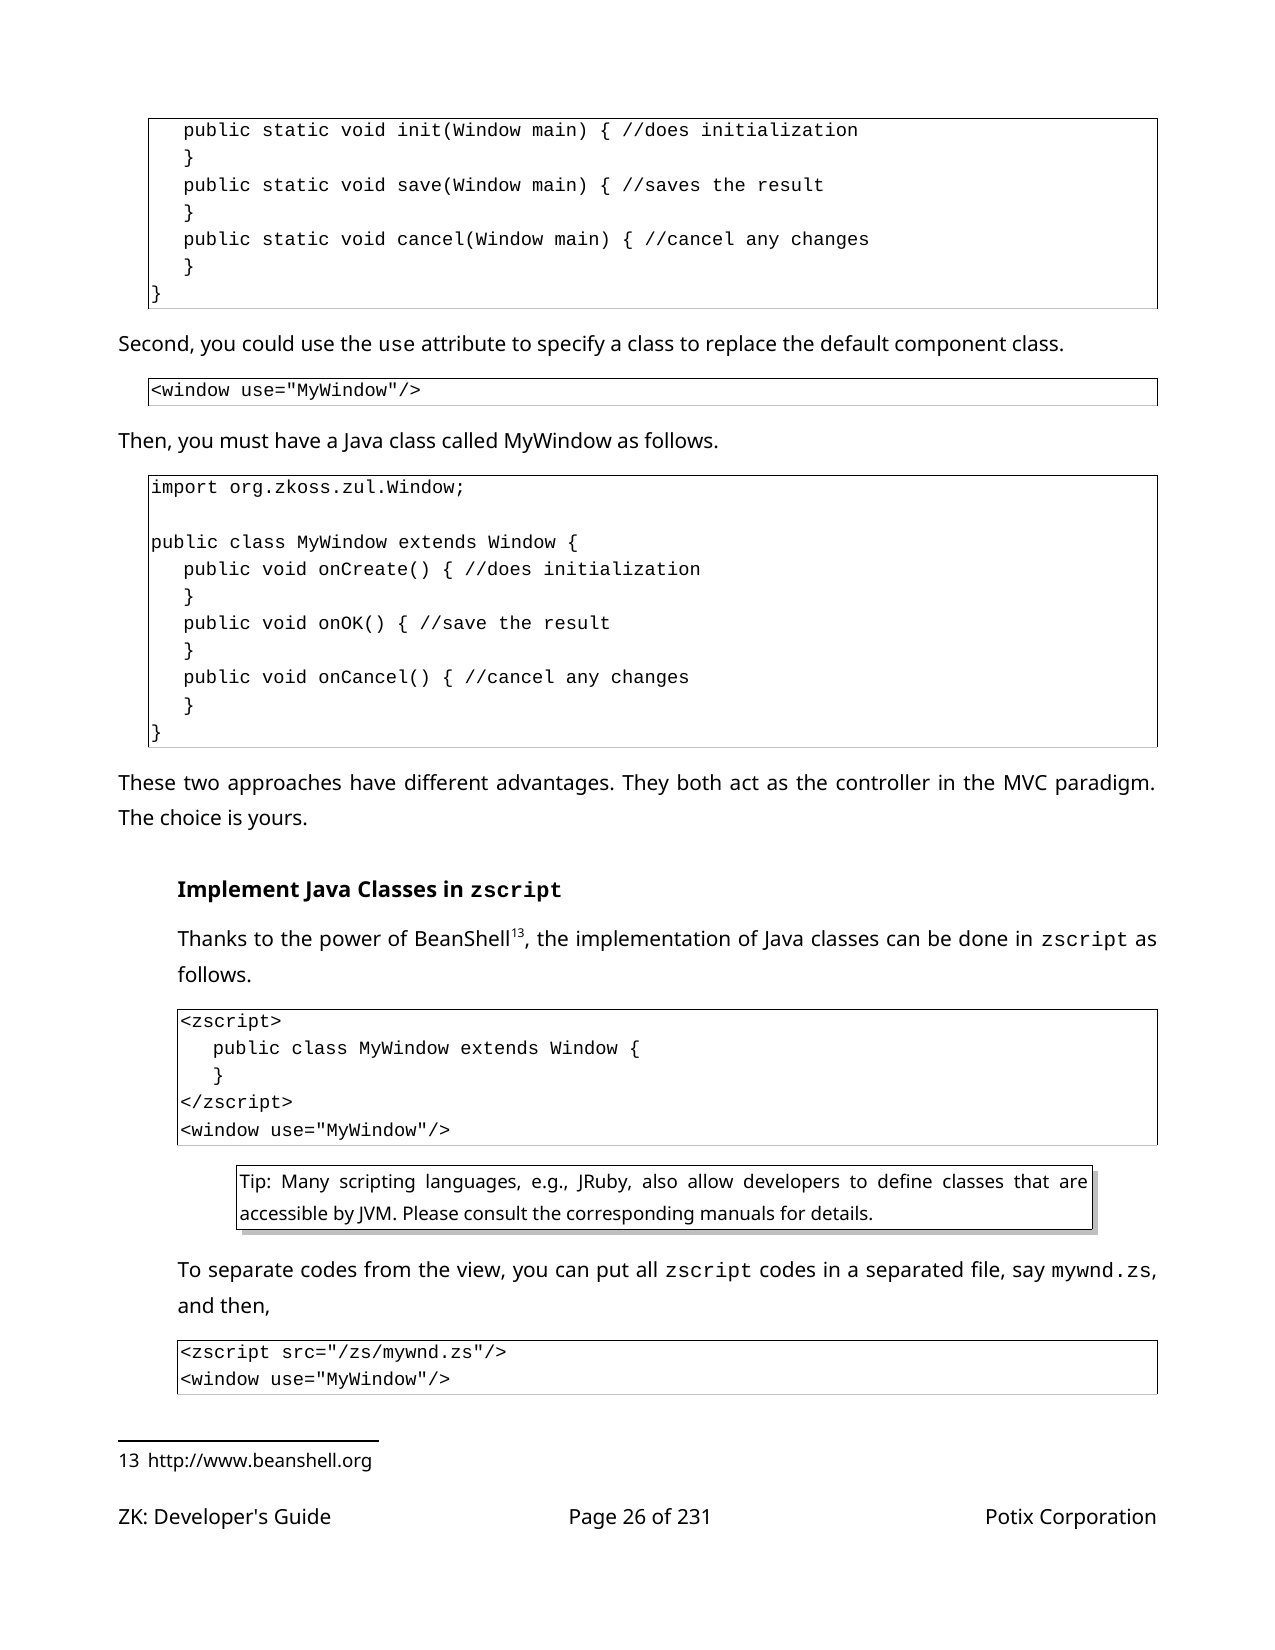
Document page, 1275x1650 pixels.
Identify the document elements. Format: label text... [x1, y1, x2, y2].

text <window use="MyWindow"/> [149, 379, 1157, 405]
text Second, you could use the use attribute to specify a class to replace the default component class. [118, 329, 1157, 358]
text } [149, 254, 1157, 278]
text public void onCancel() { //cancel any changes [149, 665, 1157, 690]
text } [178, 1063, 1157, 1087]
text public static void cancel(Window main) { //cancel any changes [149, 227, 1157, 251]
text Then, you must have a Java class called MyWindow as follows. [118, 426, 1157, 454]
text These two approaches have different advantages. They both act as the controller in the MVC paradigm. The choice is yours. [118, 768, 1157, 831]
text <zscript> [178, 1010, 1157, 1033]
text To separate codes from the view, you can put all zscript codes in a separated file, say mywnd.zs, and then, [177, 1255, 1157, 1319]
text } [149, 584, 1157, 608]
text public static void init(Window main) { //does initialization [149, 119, 1157, 142]
text } [149, 693, 1157, 717]
text public class MyWindow extends Window { [178, 1036, 1157, 1060]
text } [149, 200, 1157, 224]
text http://www.beanshell.org [118, 1447, 1157, 1473]
text <zscript src="/zs/mywnd.zs"/> [178, 1341, 1157, 1364]
text <window use="MyWindow"/> [178, 1117, 1157, 1145]
text } [149, 281, 1157, 308]
text public static void save(Window main) { //saves the result [149, 172, 1157, 197]
text Thanks to the power of BeanShell, the implementation of Java classes can be done in zscript as follows. [177, 924, 1157, 988]
text } [149, 720, 1157, 747]
text public class MyWindow extends Window { [149, 529, 1157, 554]
text import org.zkoss.zul.Window; [149, 476, 1157, 499]
text <window use="MyWindow"/> [178, 1367, 1157, 1394]
text } [149, 145, 1157, 169]
subtitle Implement Java Classes in zscript [177, 874, 1157, 904]
text } [149, 638, 1157, 662]
text public void onCreate() { //does initialization [149, 557, 1157, 581]
text public void onOK() { //save the result [149, 611, 1157, 635]
text Tip: Many scripting languages, e.g., JRuby, also allow developers to define classes that are accessible by JVM. Please consult the corresponding manuals for details. [237, 1166, 1092, 1229]
text </zscript> [178, 1090, 1157, 1114]
